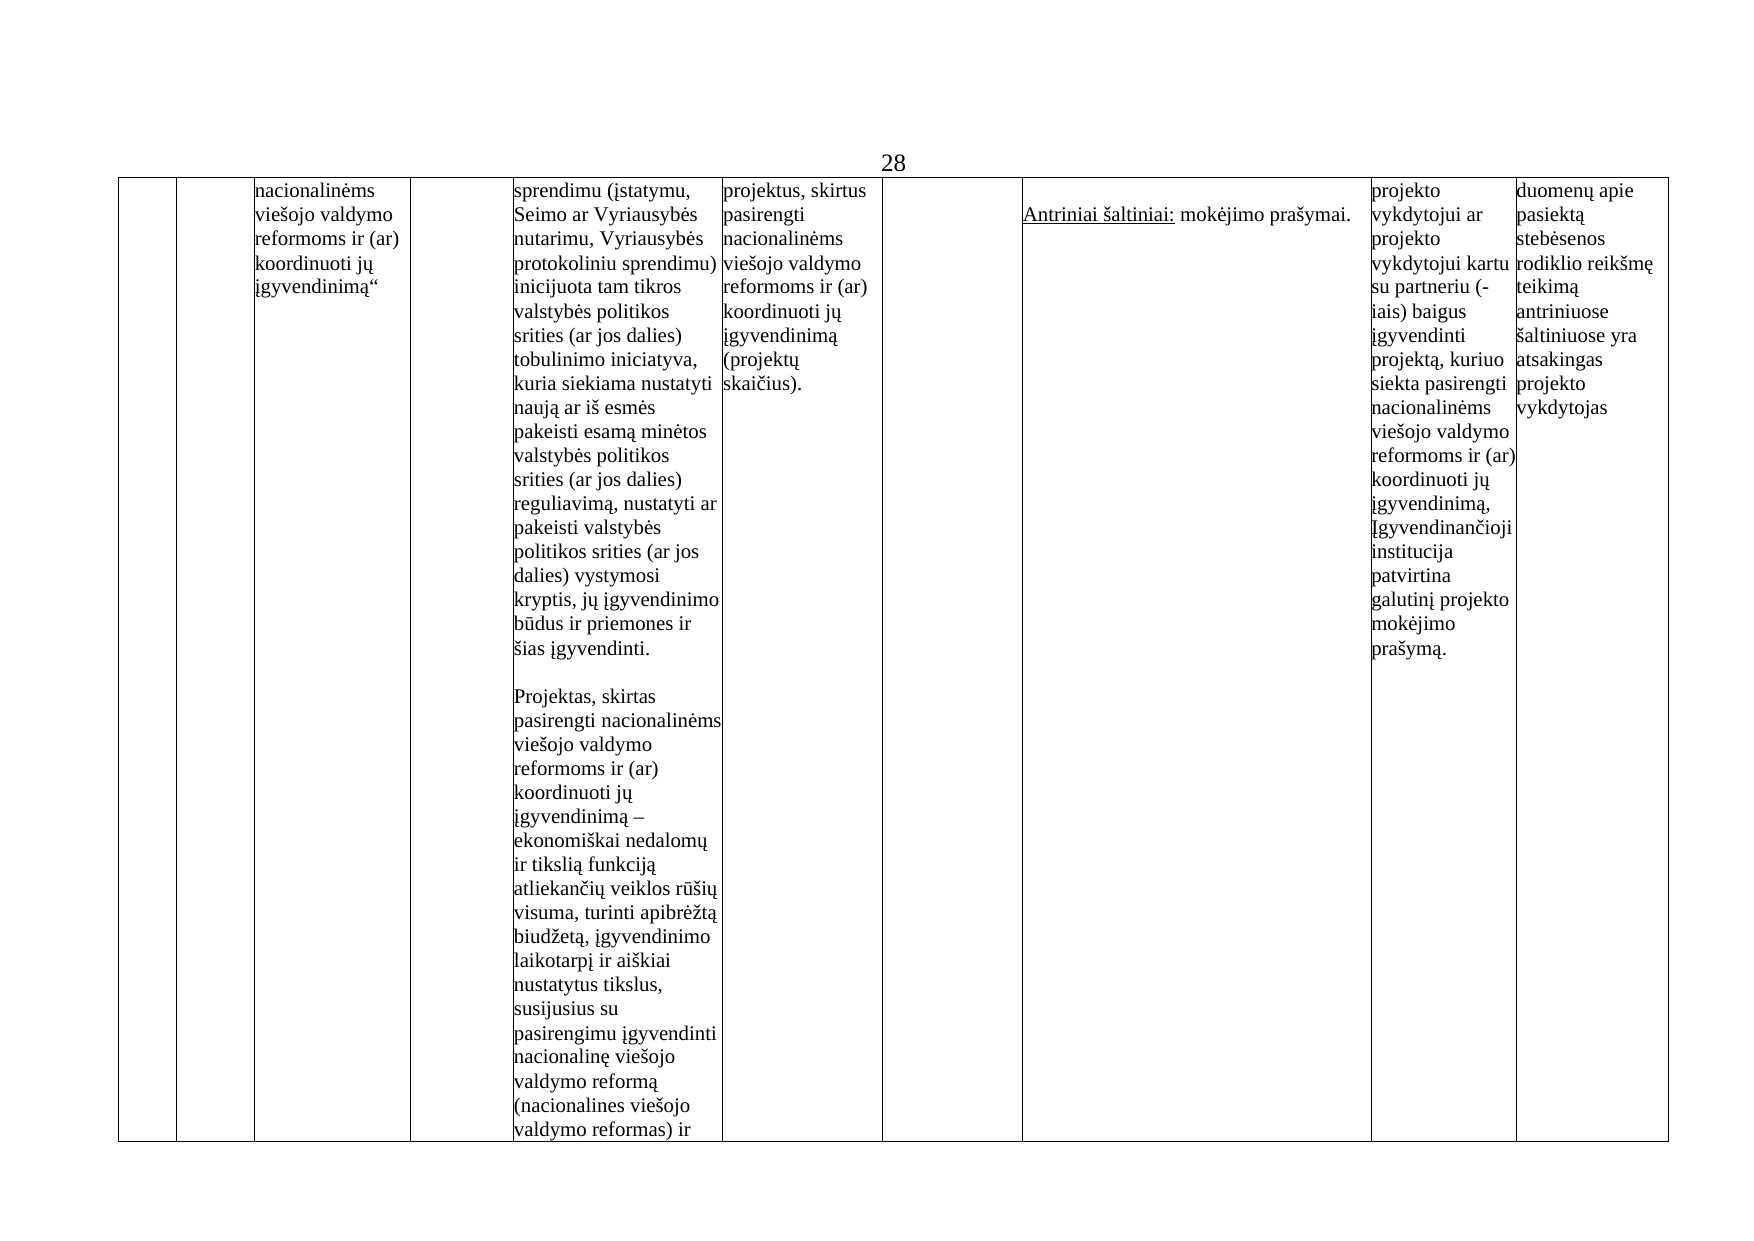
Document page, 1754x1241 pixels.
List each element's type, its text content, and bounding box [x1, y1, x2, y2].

table_cell [119, 178, 176, 1141]
table_cell [411, 178, 513, 1141]
table_cell [883, 178, 1022, 1141]
table_cell projekto vykdytojui ar projekto vykdytojui kartu su partneriu (-iais) baigus įgyvendinti projektą, kuriuo siekta pasirengti nacionalinėms viešojo valdymo reformoms ir (ar) koordinuoti jų įgyvendinimą, Įgyvendinančioji institucija patvirtina galutinį projekto mokėjimo prašymą. [1372, 178, 1516, 1141]
table_cell nacionalinėms viešojo valdymo reformoms ir (ar) koordinuoti jų įgyvendinimą“ [255, 178, 410, 1141]
table_cell [177, 178, 254, 1141]
table_cell sprendimu (įstatymu, Seimo ar Vyriausybės nutarimu, Vyriausybės protokoliniu sprendimu) inicijuota tam tikros valstybės politikos srities (ar jos dalies) tobulinimo iniciatyva, kuria siekiama nustatyti naują ar iš esmės pakeisti esamą minėtos valstybės politikos srities (ar jos dalies) reguliavimą, nustatyti ar pakeisti valstybės politikos srities (ar jos dalies) vystymosi kryptis, jų įgyvendinimo būdus ir priemones ir šias įgyvendinti. Projektas, skirtas pasirengti nacionalinėms viešojo valdymo reformoms ir (ar) koordinuoti jų įgyvendinimą – ekonomiškai nedalomų ir tikslią funkciją atliekančių veiklos rūšių visuma, turinti apibrėžtą biudžetą, įgyvendinimo laikotarpį ir aiškiai nustatytus tikslus, susijusius su pasirengimu įgyvendinti nacionalinę viešojo valdymo reformą (nacionalines viešojo valdymo reformas) ir [514, 178, 722, 1141]
table_cell duomenų apie pasiektą stebėsenos rodiklio reikšmę teikimą antriniuose šaltiniuose yra atsakingas projekto vykdytojas [1517, 178, 1668, 1141]
table_cell Antriniai šaltiniai: mokėjimo prašymai. [1023, 178, 1371, 1141]
table_cell projektus, skirtus pasirengti nacionalinėms viešojo valdymo reformoms ir (ar) koordinuoti jų įgyvendinimą (projektų skaičius). [723, 178, 882, 1141]
